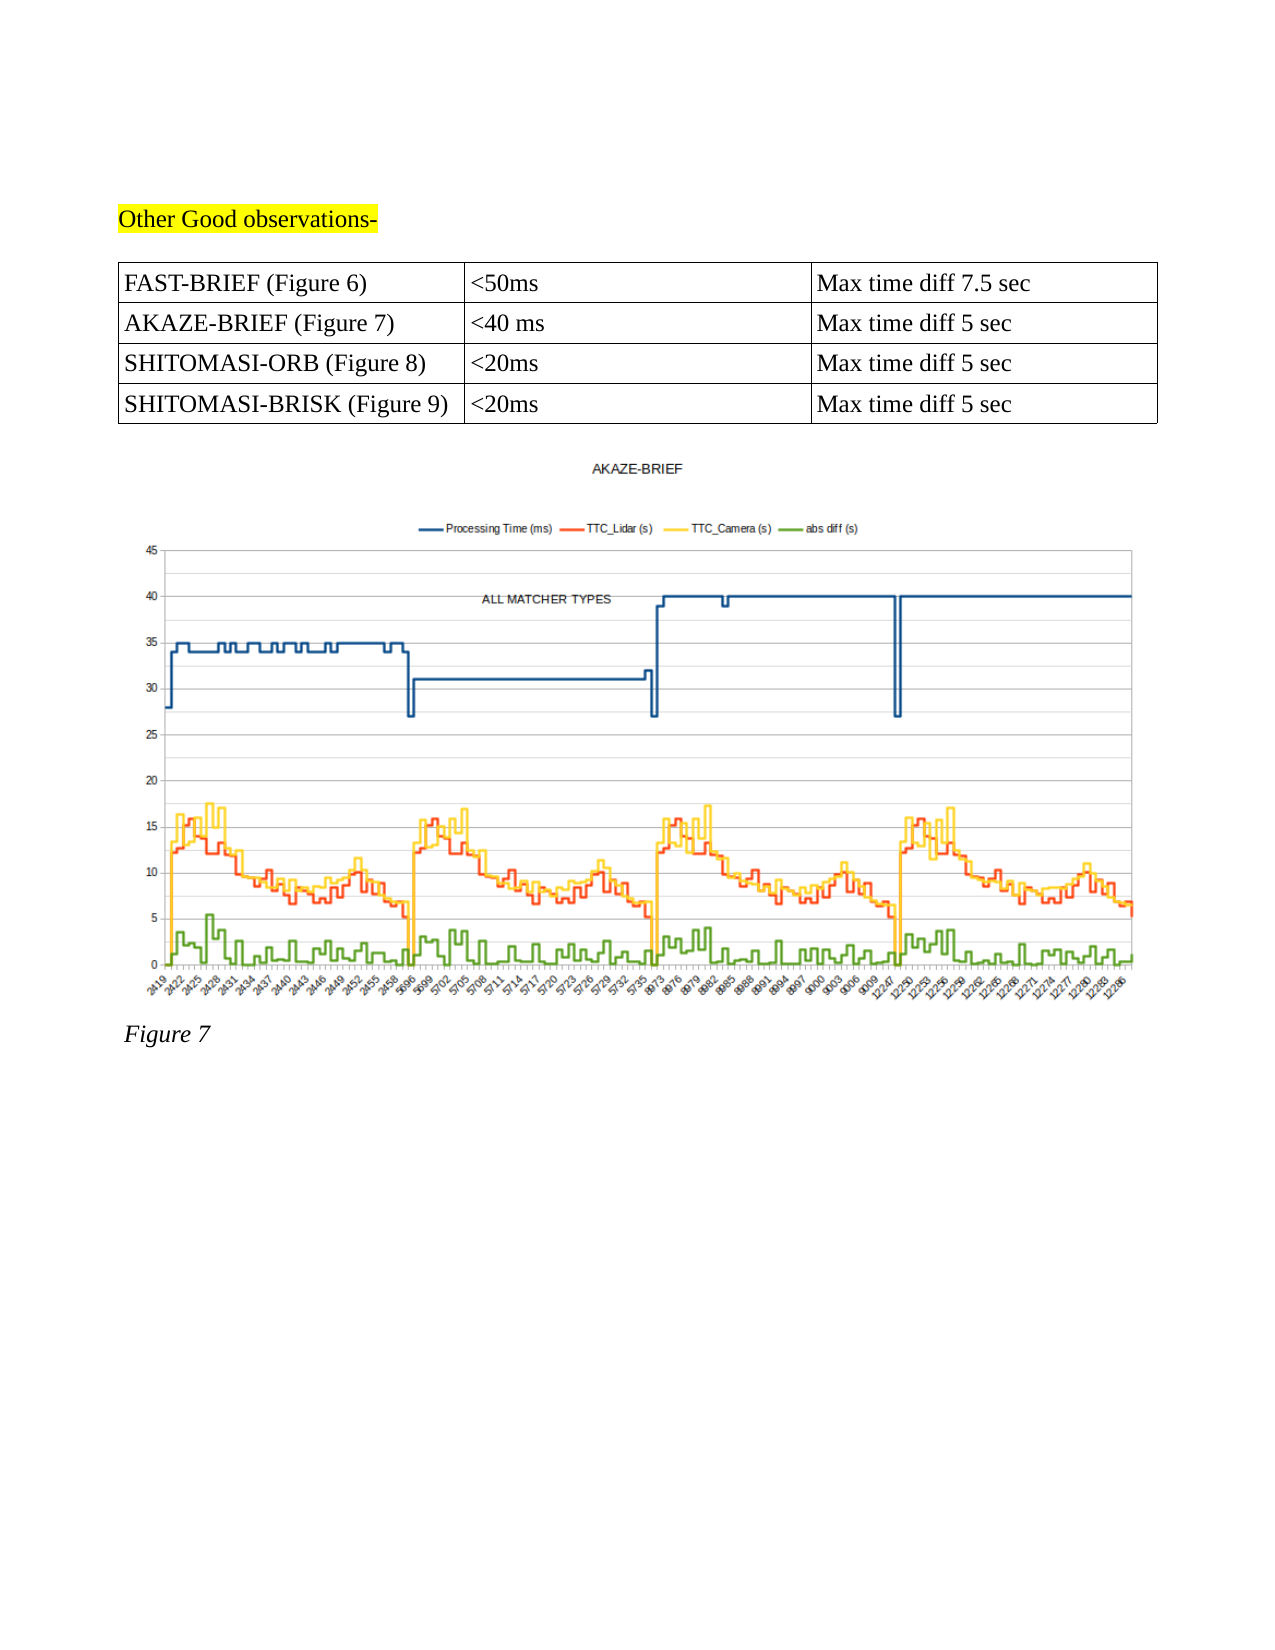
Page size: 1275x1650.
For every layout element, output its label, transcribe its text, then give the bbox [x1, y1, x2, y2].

table_cell Max time diff 5 sec [812, 344, 1157, 383]
picture [123, 441, 1152, 1019]
table_cell <20ms [465, 384, 811, 423]
table_header FAST-BRIEF (Figure 6) [119, 263, 464, 302]
table_cell AKAZE-BRIEF (Figure 7) [119, 303, 464, 342]
table_header Max time diff 7.5 sec [812, 263, 1157, 302]
table_cell SHITOMASI-BRISK (Figure 9) [119, 384, 464, 423]
table_cell <20ms [465, 344, 811, 383]
text Other Good observations- [118, 204, 1157, 233]
table_cell <40 ms [465, 303, 811, 342]
table_header <50ms [465, 263, 811, 302]
table_cell Max time diff 5 sec [812, 384, 1157, 423]
table_header [118, 424, 1157, 1088]
table_cell Max time diff 5 sec [812, 303, 1157, 342]
table_cell SHITOMASI-ORB (Figure 8) [119, 344, 464, 383]
